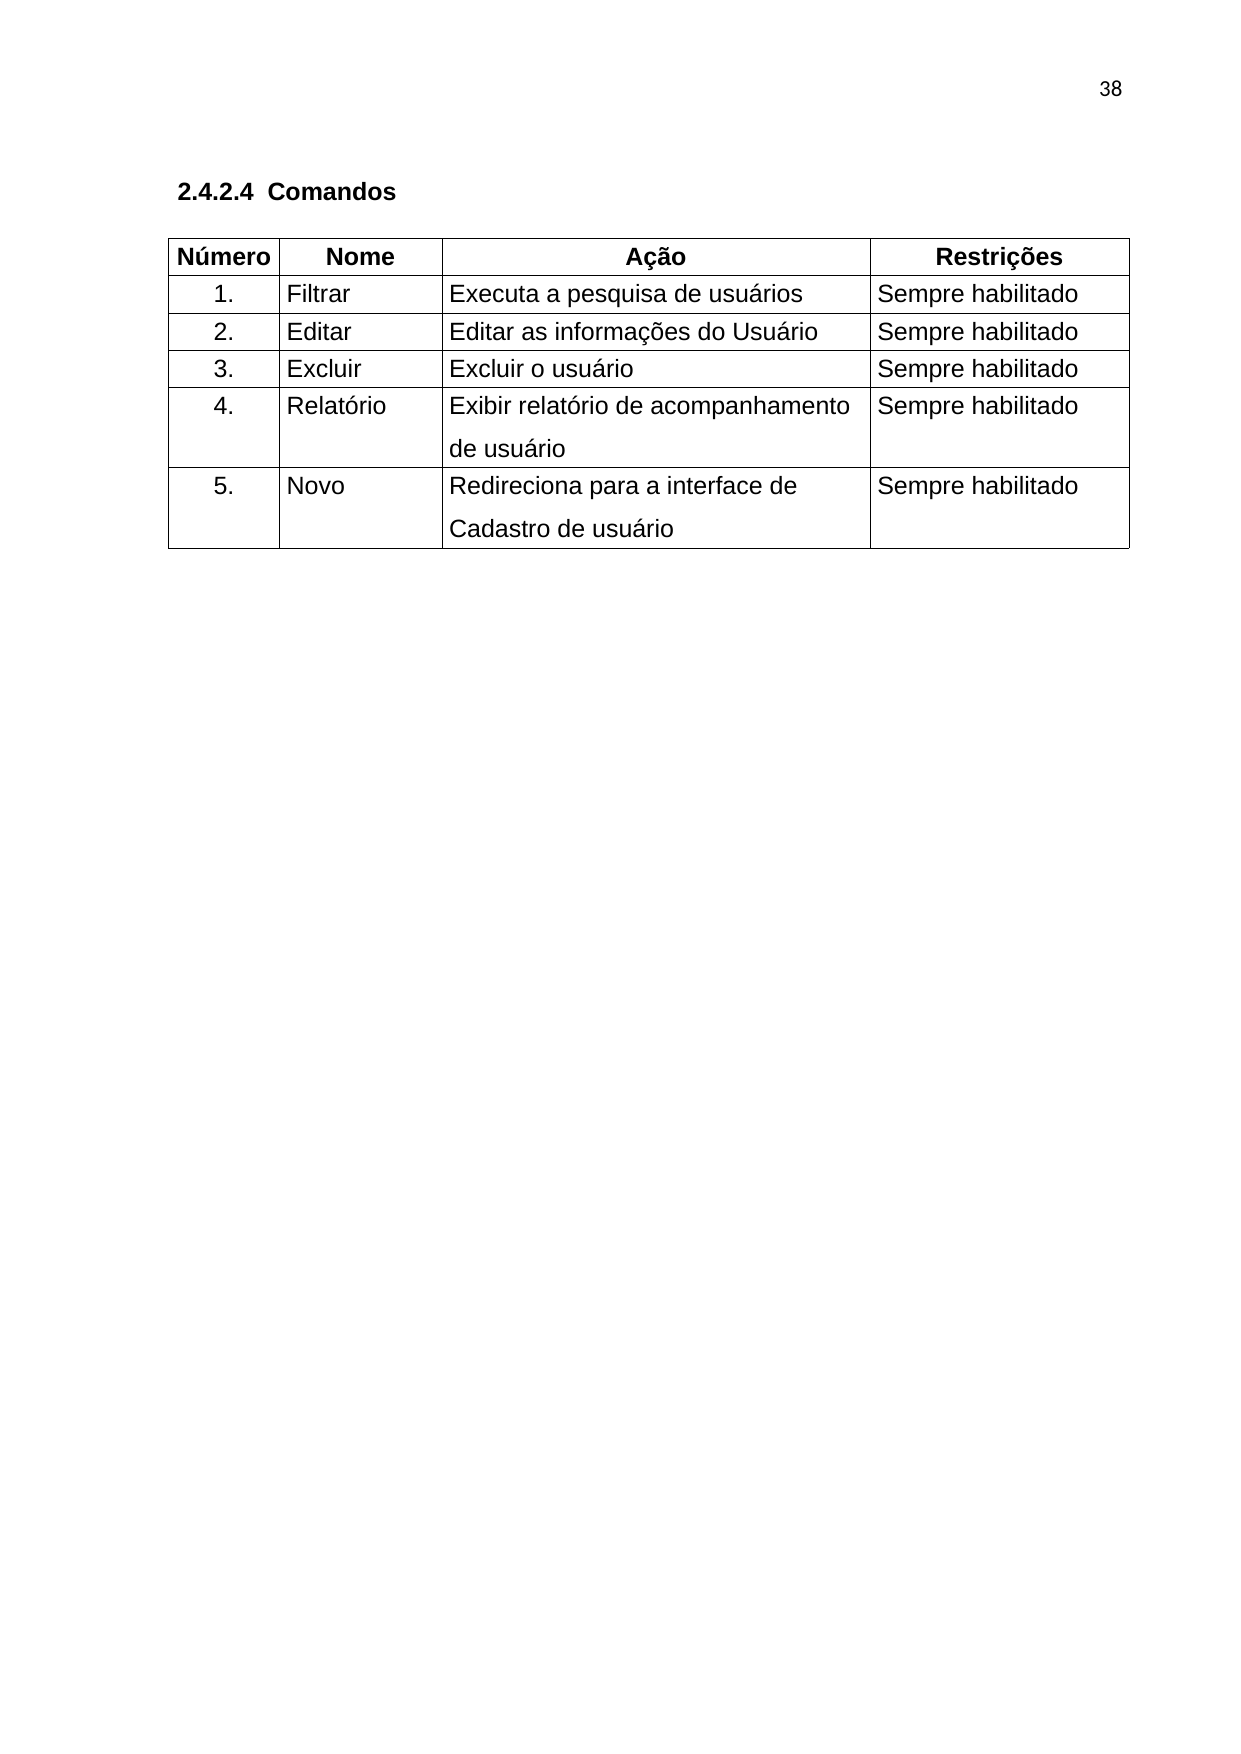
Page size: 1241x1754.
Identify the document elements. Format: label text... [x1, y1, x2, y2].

table_cell Editar [280, 314, 442, 349]
table_cell Relatório [280, 388, 442, 467]
table_cell Filtrar [280, 276, 442, 312]
table_cell Novo [280, 468, 442, 547]
table_cell Excluir o usuário [443, 351, 870, 387]
table_header Nome [280, 239, 442, 275]
table_cell Sempre habilitado [871, 351, 1129, 387]
table_header Número [169, 239, 279, 275]
table_cell [169, 388, 279, 467]
table_cell [169, 468, 279, 547]
table_cell Excluir [280, 351, 442, 387]
table_cell Executa a pesquisa de usuários [443, 276, 870, 312]
table_cell [169, 351, 279, 387]
table_cell Redireciona para a interface de Cadastro de usuário [443, 468, 870, 547]
table_cell Sempre habilitado [871, 314, 1129, 349]
table_cell Editar as informações do Usuário [443, 314, 870, 349]
table_cell Sempre habilitado [871, 276, 1129, 312]
table_header Restrições [871, 239, 1129, 275]
table_cell [169, 276, 279, 312]
table_cell Exibir relatório de acompanhamento de usuário [443, 388, 870, 467]
table_cell Sempre habilitado [871, 388, 1129, 467]
table_cell [169, 314, 279, 349]
table_header Ação [443, 239, 870, 275]
table_cell Sempre habilitado [871, 468, 1129, 547]
subtitle Comandos [177, 177, 1122, 206]
